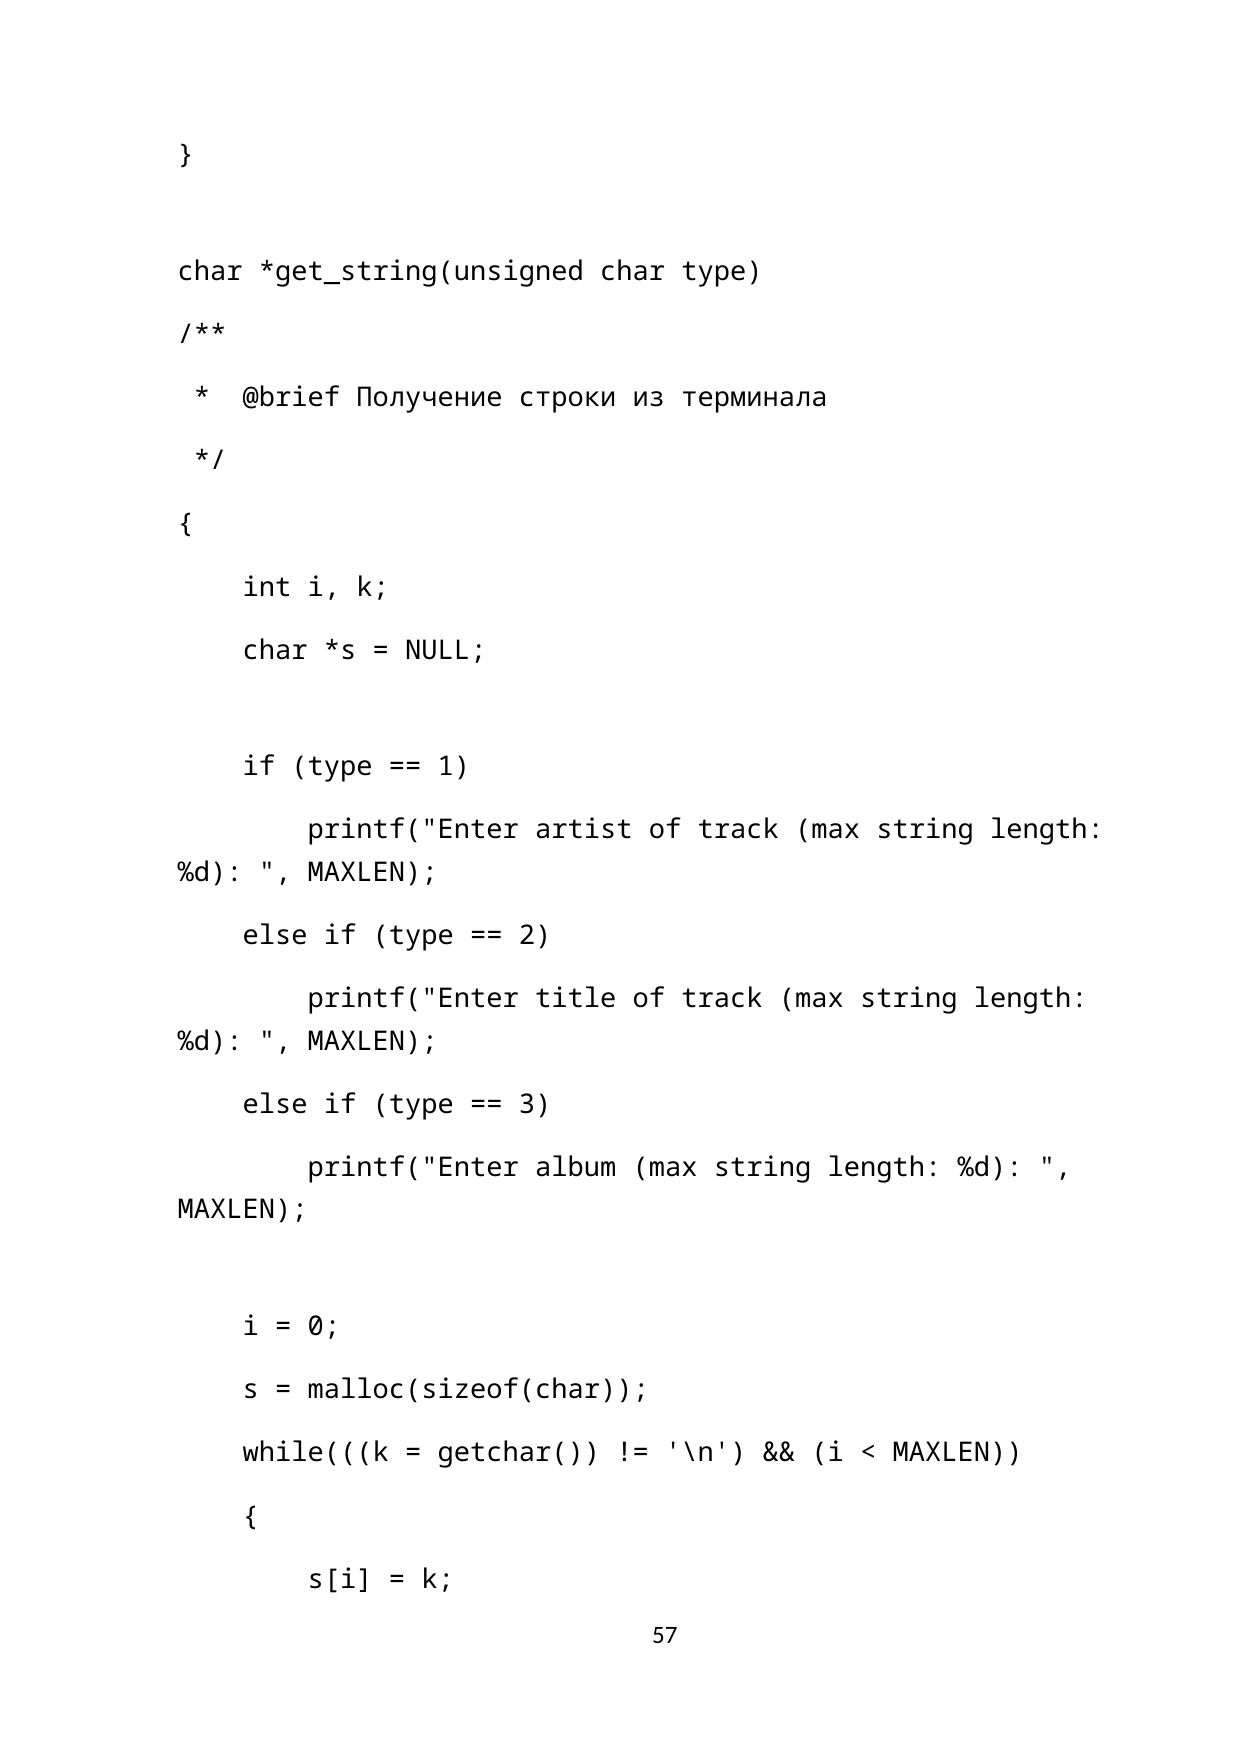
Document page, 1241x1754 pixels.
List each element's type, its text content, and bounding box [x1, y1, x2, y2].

text s[i] = k; [177, 1559, 1152, 1596]
text { [177, 504, 1152, 541]
text */ [177, 441, 1152, 478]
text int i, k; [177, 567, 1152, 604]
text } [177, 135, 1152, 172]
text * @brief Получение строки из терминала [177, 377, 1152, 414]
text printf("Enter artist of track (max string length: %d): ", MAXLEN); [177, 810, 1152, 889]
text while(((k = getchar()) != '\n') && (i < MAXLEN)) [177, 1433, 1152, 1469]
text { [177, 1496, 1152, 1533]
text if (type == 1) [177, 747, 1152, 783]
text else if (type == 2) [177, 916, 1152, 952]
text printf("Enter title of track (max string length: %d): ", MAXLEN); [177, 979, 1152, 1058]
text i = 0; [177, 1306, 1152, 1343]
text char *get_string(unsigned char type) [177, 251, 1152, 288]
text printf("Enter album (max string length: %d): ", MAXLEN); [177, 1148, 1152, 1227]
text char *s = NULL; [177, 630, 1152, 667]
text /** [177, 314, 1152, 351]
text else if (type == 3) [177, 1084, 1152, 1121]
text s = malloc(sizeof(char)); [177, 1369, 1152, 1406]
